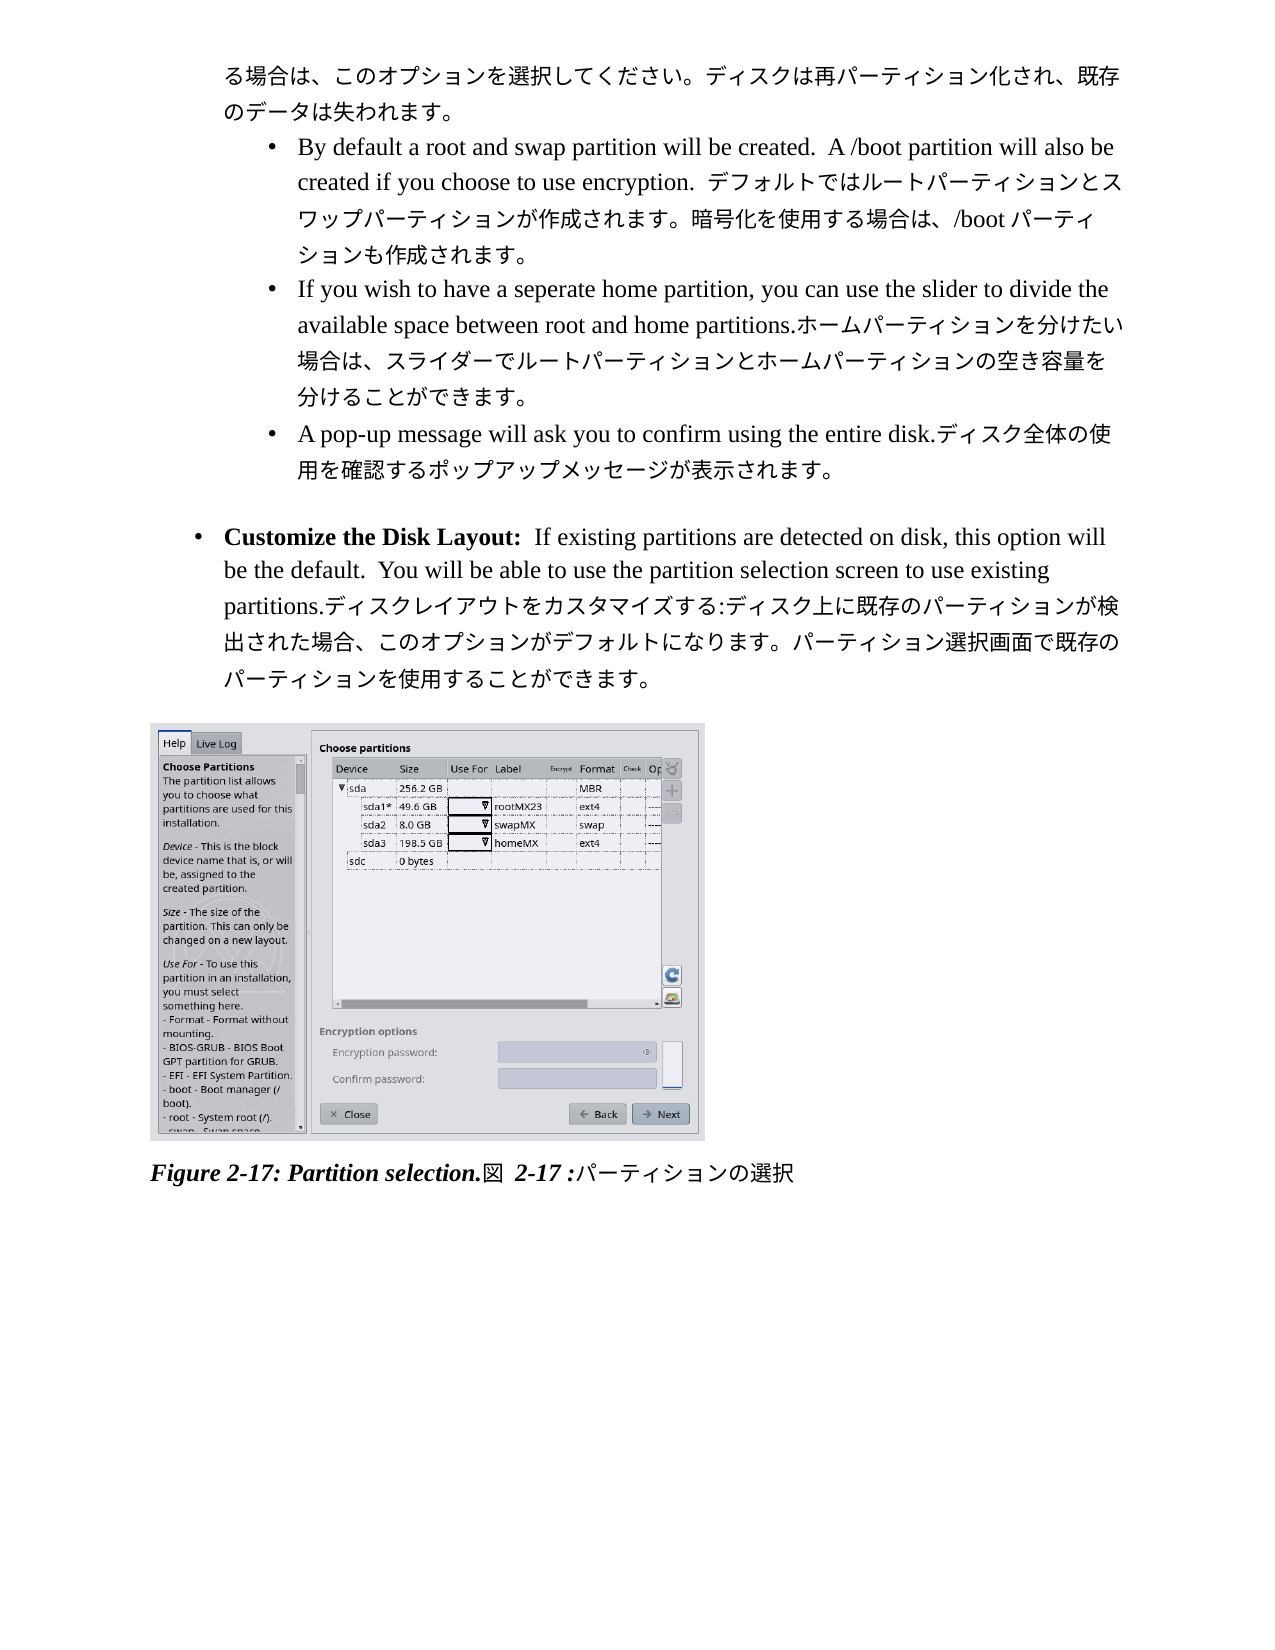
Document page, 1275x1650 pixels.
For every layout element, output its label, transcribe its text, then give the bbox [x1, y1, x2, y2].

list If you wish to have a seperate home partition, you can use the slider to divide the available space between root and home partitions.ホームパーティションを分けたい場合は、スライダーでルートパーティションとホームパーティションの空き容量を分けることができます。 [268, 274, 1125, 412]
list A pop-up message will ask you to confirm using the entire disk.ディスク全体の使用を確認するポップアップメッセージが表示されます。 [268, 417, 1125, 485]
text Figure 2-17: Partition selection.図 2-17 :パーティションの選択 [150, 1156, 1125, 1187]
picture [150, 723, 705, 1141]
list By default a root and swap partition will be created. A /boot partition will also be created if you choose to use encryption. デフォルトではルートパーティションとスワップパーティションが作成されます。暗号化を使用する場合は、/bootパーティションも作成されます。 [268, 132, 1125, 269]
list Customize the Disk Layout: If existing partitions are detected on disk, this option will be the default. You will be able to use the partition selection screen to use existing partitions.ディスクレイアウトをカスタマイズする:ディスク上に既存のパーティションが検出された場合、このオプションがデフォルトになります。パーティション選択画面で既存のパーティションを使用することができます。 [194, 522, 1125, 693]
list る場合は、このオプションを選択してください。ディスクは再パーティション化され、既存のデータは失われます。 [194, 59, 1125, 127]
